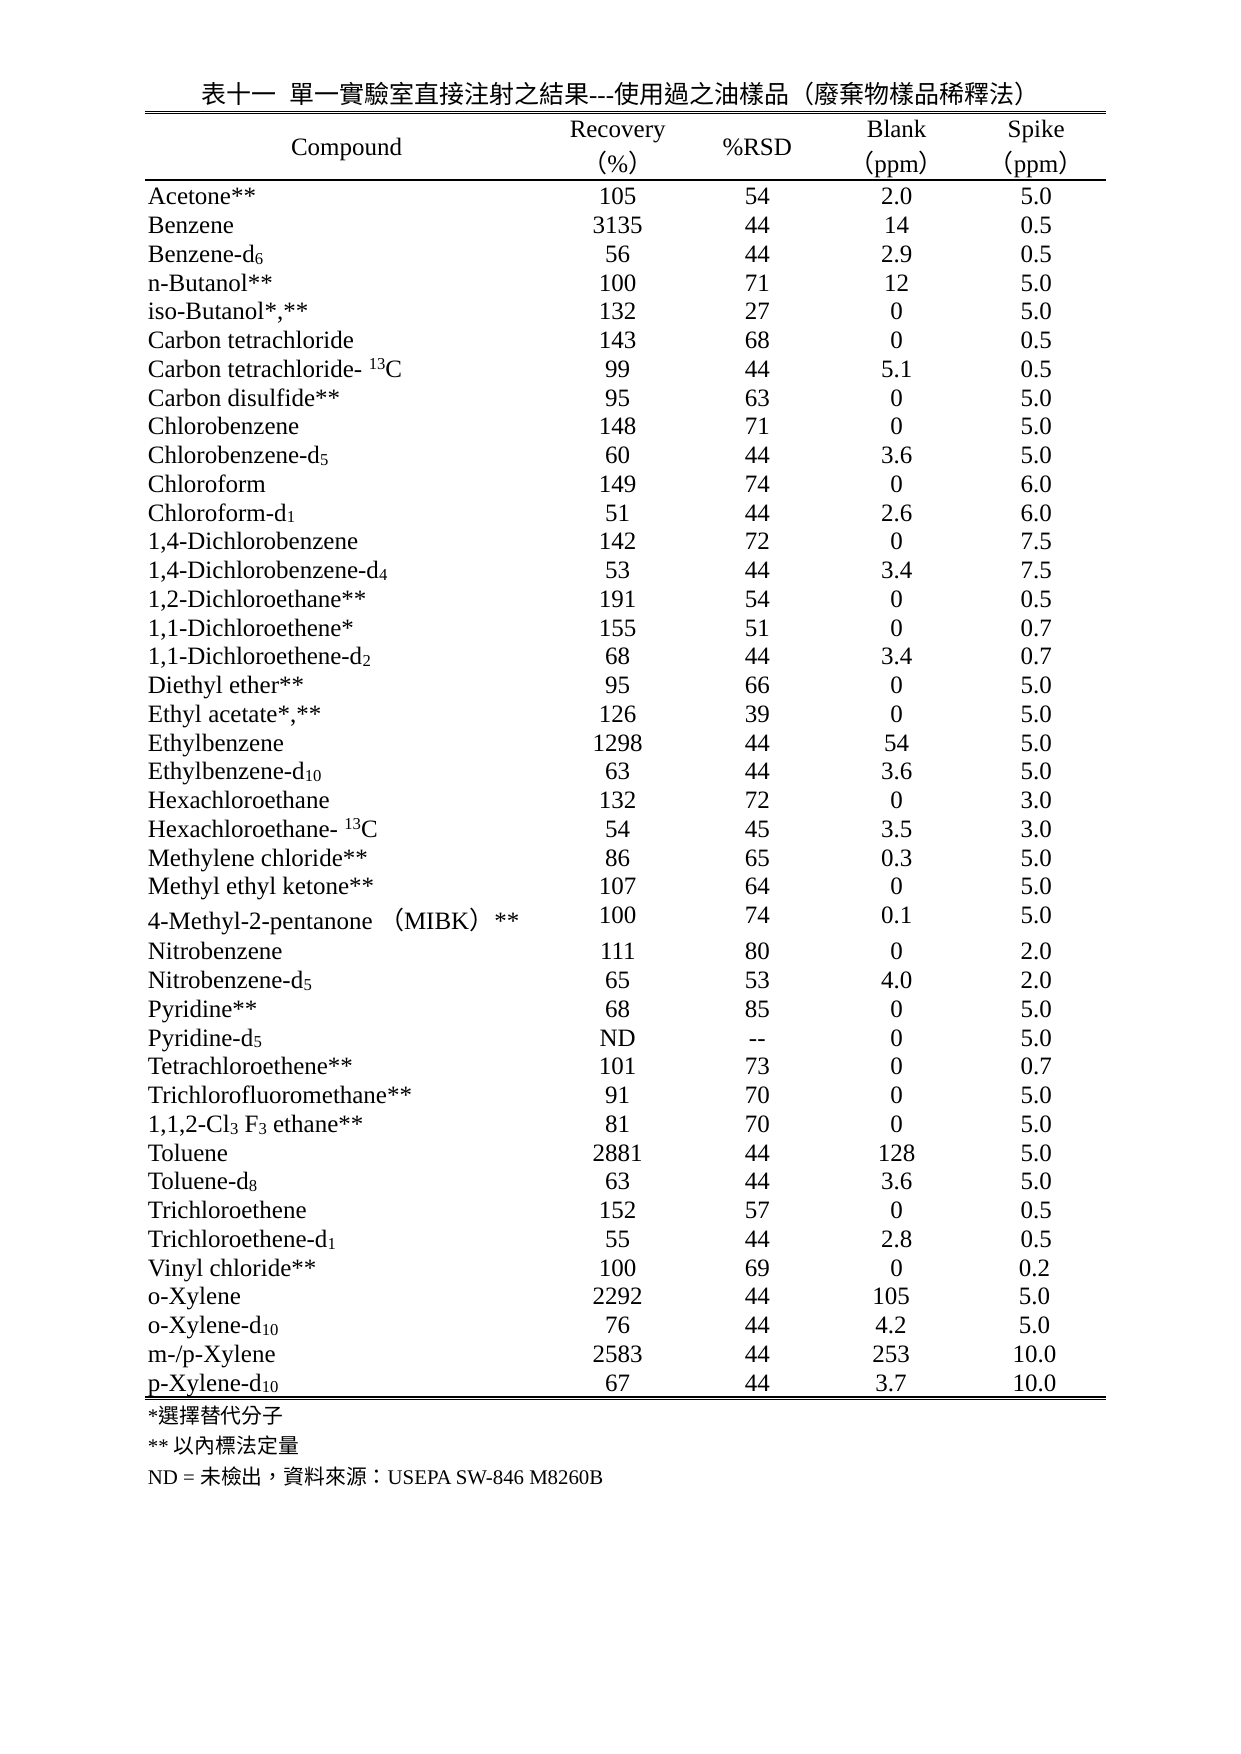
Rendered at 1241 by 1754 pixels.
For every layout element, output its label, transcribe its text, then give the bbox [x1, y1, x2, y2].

table_cell 0.7 [966, 641, 1106, 670]
table_cell Toluene [145, 1138, 548, 1166]
table_cell 3.6 [827, 756, 966, 785]
table_cell 65 [687, 843, 827, 871]
table_cell Chlorobenzene-d5 [145, 440, 548, 469]
table_cell 0 [827, 1051, 966, 1080]
table_cell 57 [687, 1195, 827, 1224]
table_cell 74 [687, 900, 827, 936]
table_cell 81 [548, 1109, 687, 1138]
table_cell 2881 [548, 1138, 687, 1166]
table_cell 5.0 [966, 1080, 1106, 1109]
table_cell 155 [548, 613, 687, 641]
table_cell 132 [548, 296, 687, 325]
table_cell 142 [548, 526, 687, 555]
table_cell 2292 [548, 1281, 687, 1310]
table_cell 44 [687, 641, 827, 670]
table_cell 60 [548, 440, 687, 469]
table_cell 44 [687, 555, 827, 584]
table_cell 44 [687, 1166, 827, 1195]
table_cell 2.8 [827, 1224, 966, 1253]
table_cell 149 [548, 469, 687, 498]
table_cell Hexachloroethane- 13C [145, 814, 548, 843]
table_cell Carbon tetrachloride [145, 325, 548, 354]
table_cell Carbon disulfide** [145, 383, 548, 411]
table_cell 7.5 [966, 555, 1106, 584]
table_cell Hexachloroethane [145, 785, 548, 814]
table_cell 0 [827, 1080, 966, 1109]
table_cell 107 [548, 871, 687, 900]
table_cell Trichloroethene [145, 1195, 548, 1224]
table_cell 0.7 [966, 1051, 1106, 1080]
table_cell 0 [827, 383, 966, 411]
table_cell 152 [548, 1195, 687, 1224]
table_cell 105 [548, 181, 687, 210]
table_cell 5.0 [966, 1109, 1106, 1138]
table_cell 5.0 [966, 1023, 1106, 1051]
table_cell 0 [827, 670, 966, 699]
table_cell Benzene-d6 [145, 239, 548, 268]
table_cell 3.6 [827, 1166, 966, 1195]
table_cell 0 [827, 469, 966, 498]
table_cell ND [548, 1023, 687, 1051]
table_cell Ethylbenzene [145, 728, 548, 756]
table_cell 132 [548, 785, 687, 814]
table_cell 5.0 [966, 843, 1106, 871]
table_cell 0 [827, 994, 966, 1023]
text ** 以內標法定量 [148, 1430, 1092, 1460]
table_cell 3.5 [827, 814, 966, 843]
table_cell iso-Butanol*,** [145, 296, 548, 325]
table_cell 0 [827, 871, 966, 900]
table_cell 44 [687, 498, 827, 526]
table_cell 5.0 [966, 1281, 1106, 1310]
table_cell 1,1-Dichloroethene* [145, 613, 548, 641]
table_cell 66 [687, 670, 827, 699]
table_cell 2.9 [827, 239, 966, 268]
table_cell o-Xylene [145, 1281, 548, 1310]
table_cell 3.0 [966, 785, 1106, 814]
table_header %RSD [687, 114, 827, 179]
table_cell 0.5 [966, 354, 1106, 383]
table_cell 64 [687, 871, 827, 900]
table_cell 95 [548, 670, 687, 699]
table_cell Pyridine** [145, 994, 548, 1023]
table_cell 4.2 [827, 1310, 966, 1339]
table_cell 0 [827, 699, 966, 728]
table_cell Pyridine-d5 [145, 1023, 548, 1051]
text 表十一 單一實驗室直接注射之結果---使用過之油樣品（廢棄物樣品稀釋法） [148, 75, 1092, 111]
table_cell p-Xylene-d10 [145, 1368, 548, 1396]
table_cell 74 [687, 469, 827, 498]
table_cell 126 [548, 699, 687, 728]
table_cell o-Xylene-d10 [145, 1310, 548, 1339]
table_cell 65 [548, 965, 687, 994]
table_cell 70 [687, 1080, 827, 1109]
table_cell 54 [687, 584, 827, 613]
table_cell n-Butanol** [145, 268, 548, 296]
table_cell 0.3 [827, 843, 966, 871]
table_cell 44 [687, 728, 827, 756]
table_cell 0 [827, 1023, 966, 1051]
table_cell 44 [687, 756, 827, 785]
table_cell Ethyl acetate*,** [145, 699, 548, 728]
table_cell 53 [548, 555, 687, 584]
table_cell 44 [687, 1138, 827, 1166]
table_cell 3.7 [827, 1368, 966, 1396]
table_cell 0.7 [966, 613, 1106, 641]
table_cell 3.0 [966, 814, 1106, 843]
table_cell 3135 [548, 210, 687, 239]
table_cell 69 [687, 1253, 827, 1281]
table_cell 0 [827, 613, 966, 641]
table_cell 44 [687, 1224, 827, 1253]
table_cell 5.0 [966, 871, 1106, 900]
table_cell 5.0 [966, 440, 1106, 469]
table_cell Ethylbenzene-d10 [145, 756, 548, 785]
table_cell 5.0 [966, 1166, 1106, 1195]
table_cell 63 [548, 1166, 687, 1195]
table_cell Benzene [145, 210, 548, 239]
table_cell Acetone** [145, 181, 548, 210]
table_cell 0 [827, 1109, 966, 1138]
table_cell 71 [687, 411, 827, 440]
table_cell -- [687, 1023, 827, 1051]
table_cell 191 [548, 584, 687, 613]
table_cell Trichloroethene-d1 [145, 1224, 548, 1253]
table_cell 44 [687, 1281, 827, 1310]
table_cell 1,4-Dichlorobenzene-d4 [145, 555, 548, 584]
table_cell Carbon tetrachloride- 13C [145, 354, 548, 383]
table_cell 5.0 [966, 411, 1106, 440]
table_header Compound [145, 114, 548, 179]
table_cell 44 [687, 440, 827, 469]
table_cell 1,1-Dichloroethene-d2 [145, 641, 548, 670]
table_cell 6.0 [966, 498, 1106, 526]
table_cell 0.1 [827, 900, 966, 936]
table_cell 0.5 [966, 584, 1106, 613]
table_cell 2.0 [966, 936, 1106, 965]
table_cell 45 [687, 814, 827, 843]
table_cell 67 [548, 1368, 687, 1396]
table_cell Trichlorofluoromethane** [145, 1080, 548, 1109]
table_cell 5.0 [966, 756, 1106, 785]
table_cell 0 [827, 325, 966, 354]
table_cell Tetrachloroethene** [145, 1051, 548, 1080]
table_cell 100 [548, 268, 687, 296]
table_cell 10.0 [966, 1368, 1106, 1396]
table_cell 111 [548, 936, 687, 965]
table_cell 44 [687, 1339, 827, 1368]
table_cell 5.0 [966, 728, 1106, 756]
table_cell 0.5 [966, 1195, 1106, 1224]
table_cell 3.6 [827, 440, 966, 469]
table_cell 143 [548, 325, 687, 354]
text *選擇替代分子 [148, 1400, 1092, 1430]
table_cell 63 [687, 383, 827, 411]
table_header Spike （ppm） [966, 114, 1106, 179]
table_cell 5.0 [966, 670, 1106, 699]
table_cell 1,2-Dichloroethane** [145, 584, 548, 613]
table_cell 0.5 [966, 239, 1106, 268]
table_cell 76 [548, 1310, 687, 1339]
table_cell m-/p-Xylene [145, 1339, 548, 1368]
table_cell 72 [687, 785, 827, 814]
table_cell 53 [687, 965, 827, 994]
table_cell 7.5 [966, 526, 1106, 555]
table_cell 56 [548, 239, 687, 268]
table_header Blank （ppm） [827, 114, 966, 179]
table_cell 99 [548, 354, 687, 383]
table_cell 91 [548, 1080, 687, 1109]
text ND = 未檢出，資料來源：USEPA SW-846 M8260B [148, 1460, 1092, 1490]
table_cell 54 [548, 814, 687, 843]
table_cell Toluene-d8 [145, 1166, 548, 1195]
table_cell 5.0 [966, 383, 1106, 411]
table_cell Nitrobenzene [145, 936, 548, 965]
table_cell 68 [548, 641, 687, 670]
table_cell 73 [687, 1051, 827, 1080]
table_cell 0.5 [966, 325, 1106, 354]
table_cell 0 [827, 526, 966, 555]
table_cell 68 [687, 325, 827, 354]
table_cell 39 [687, 699, 827, 728]
table_header Recovery （%） [548, 114, 687, 179]
table_cell 10.0 [966, 1339, 1106, 1368]
table_cell 253 [827, 1339, 966, 1368]
table_cell Nitrobenzene-d5 [145, 965, 548, 994]
table_cell 0 [827, 936, 966, 965]
table_cell 0.5 [966, 210, 1106, 239]
table_cell 4-Methyl-2-pentanone （MIBK）** [145, 900, 548, 936]
table_cell 0 [827, 411, 966, 440]
table_cell 3.4 [827, 641, 966, 670]
table_cell 44 [687, 1310, 827, 1339]
table_cell Methyl ethyl ketone** [145, 871, 548, 900]
table_cell 0.5 [966, 1224, 1106, 1253]
table_cell 68 [548, 994, 687, 1023]
table_cell 85 [687, 994, 827, 1023]
table_cell 0 [827, 296, 966, 325]
table_cell 12 [827, 268, 966, 296]
table_cell 6.0 [966, 469, 1106, 498]
table_cell 5.0 [966, 268, 1106, 296]
table_cell Methylene chloride** [145, 843, 548, 871]
table_cell 51 [687, 613, 827, 641]
table_cell 0.2 [966, 1253, 1106, 1281]
table_cell 54 [827, 728, 966, 756]
table_cell 5.0 [966, 699, 1106, 728]
table_cell 4.0 [827, 965, 966, 994]
table_cell Chlorobenzene [145, 411, 548, 440]
table_cell 44 [687, 210, 827, 239]
table_cell 5.0 [966, 900, 1106, 936]
table_cell 2.0 [966, 965, 1106, 994]
table_cell 1298 [548, 728, 687, 756]
table_cell 71 [687, 268, 827, 296]
table_cell 0 [827, 785, 966, 814]
table_cell 5.0 [966, 1138, 1106, 1166]
table_cell 0 [827, 1195, 966, 1224]
table_cell 51 [548, 498, 687, 526]
table_cell 44 [687, 239, 827, 268]
table_cell 101 [548, 1051, 687, 1080]
table_cell 86 [548, 843, 687, 871]
table_cell 72 [687, 526, 827, 555]
table_cell 1,4-Dichlorobenzene [145, 526, 548, 555]
table_cell 105 [827, 1281, 966, 1310]
table_cell Diethyl ether** [145, 670, 548, 699]
table_cell 100 [548, 1253, 687, 1281]
table_cell 54 [687, 181, 827, 210]
table_cell 148 [548, 411, 687, 440]
table_cell 5.0 [966, 1310, 1106, 1339]
table_cell 63 [548, 756, 687, 785]
table_cell 0 [827, 584, 966, 613]
table_cell 14 [827, 210, 966, 239]
table_cell 5.1 [827, 354, 966, 383]
table_cell 5.0 [966, 181, 1106, 210]
table_cell Vinyl chloride** [145, 1253, 548, 1281]
table_cell 100 [548, 900, 687, 936]
table_cell 55 [548, 1224, 687, 1253]
table_cell Chloroform [145, 469, 548, 498]
table_cell 70 [687, 1109, 827, 1138]
table_cell 5.0 [966, 296, 1106, 325]
table_cell 5.0 [966, 994, 1106, 1023]
table_cell 44 [687, 1368, 827, 1396]
table_cell 3.4 [827, 555, 966, 584]
table_cell 1,1,2-Cl3 F3 ethane** [145, 1109, 548, 1138]
table_cell 27 [687, 296, 827, 325]
table_cell 80 [687, 936, 827, 965]
table_cell 2.6 [827, 498, 966, 526]
table_cell 2583 [548, 1339, 687, 1368]
table_cell 2.0 [827, 181, 966, 210]
table_cell 95 [548, 383, 687, 411]
table_cell 128 [827, 1138, 966, 1166]
table_cell 44 [687, 354, 827, 383]
table_cell 0 [827, 1253, 966, 1281]
table_cell Chloroform-d1 [145, 498, 548, 526]
